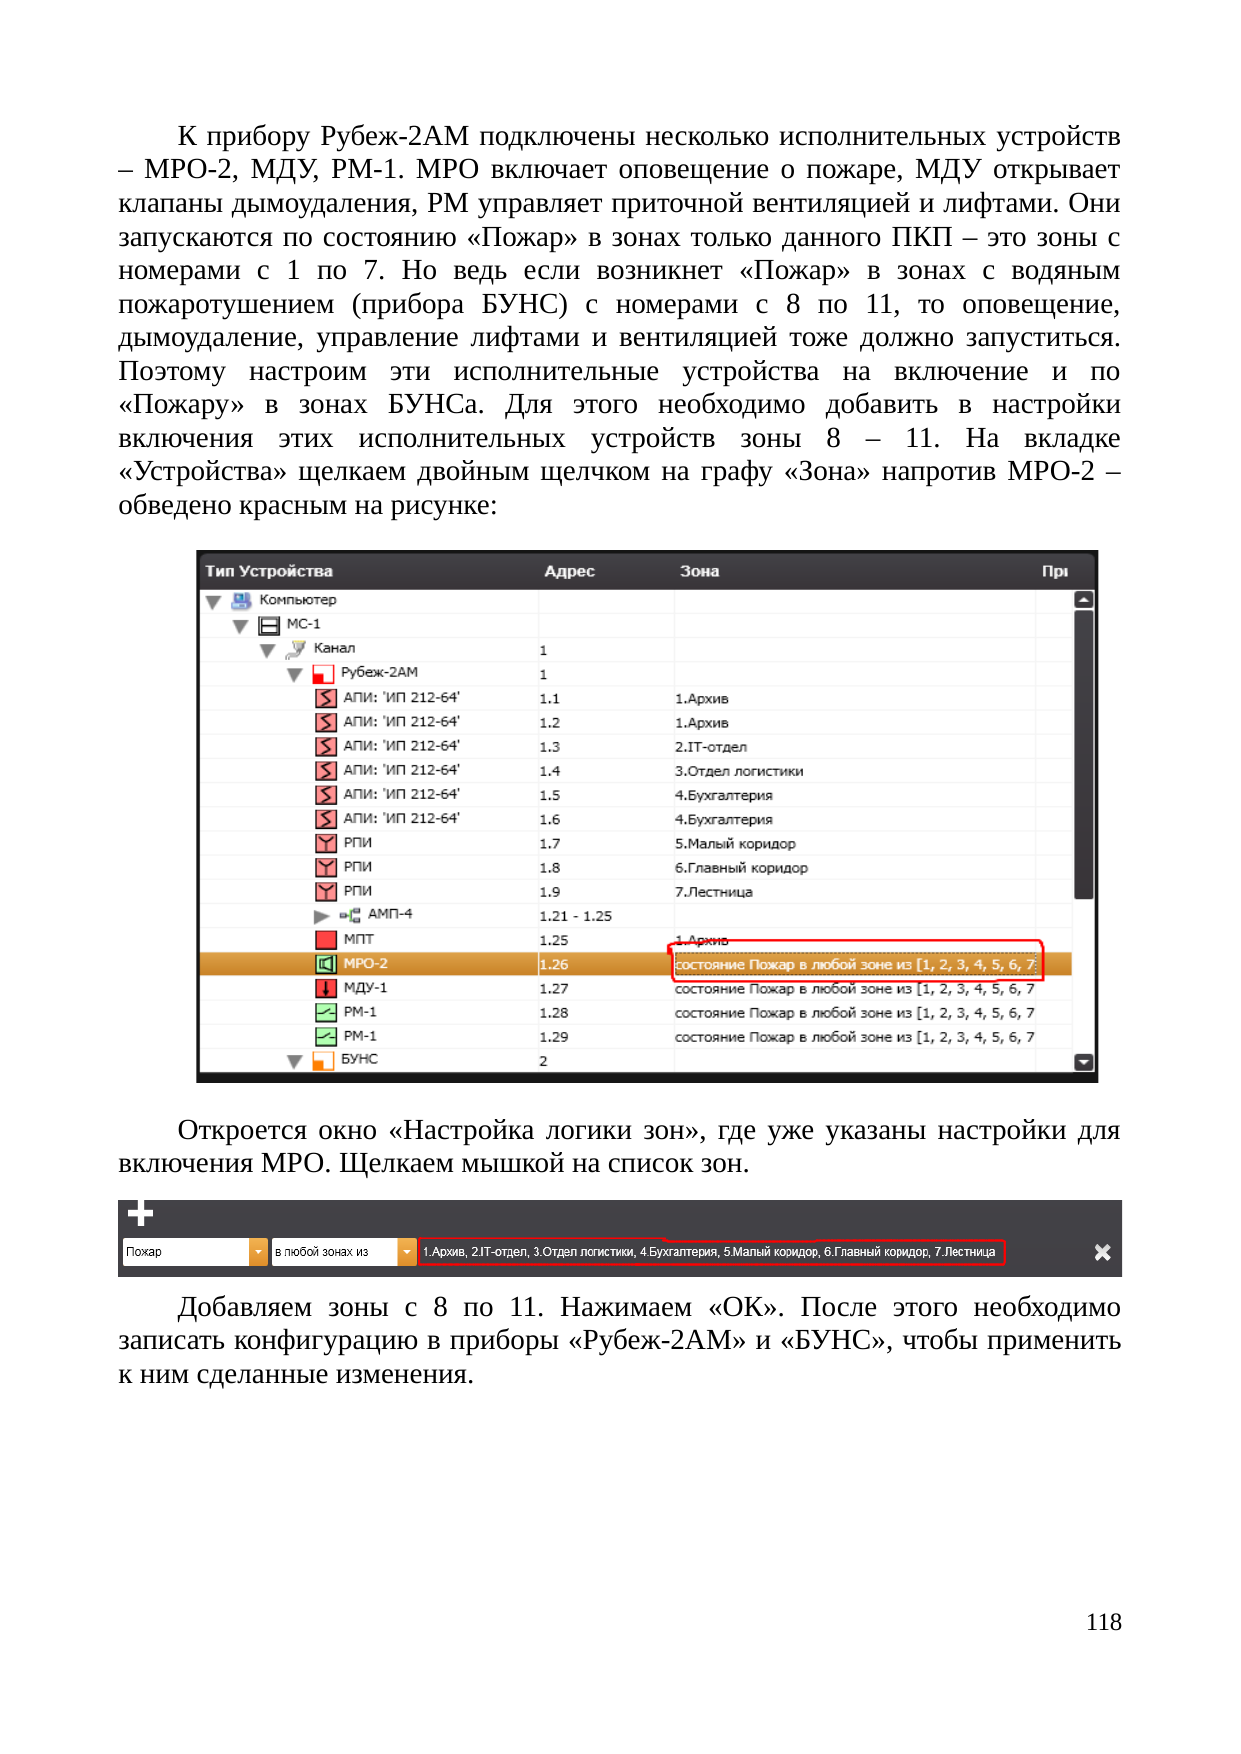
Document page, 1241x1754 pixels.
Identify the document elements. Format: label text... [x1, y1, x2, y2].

picture [118, 1200, 1123, 1277]
text Откроется окно «Настройка логики зон», где уже указаны настройки для включения МРО. Щелкаем мышкой на список зон. [118, 521, 1122, 1179]
picture [196, 550, 1099, 1083]
text К прибору Рубеж-2АМ подключены несколько исполнительных устройств – МРО-2, МДУ, РМ-1. МРО включает оповещение о пожаре, МДУ открывает клапаны дымоудаления, РМ управляет приточной вентиляцией и лифтами. Они запускаются по состоянию «Пожар» в зонах только данного ПКП – это зоны с номерами с 1 по 7. Но ведь если возникнет «Пожар» в зонах с водяным пожаротушением (прибора БУНС) с номерами с 8 по 11, то оповещение, дымоудаление, управление лифтами и вентиляцией тоже должно запуститься. Поэтому настроим эти исполнительные устройства на включение и по «Пожару» в зонах БУНСа. Для этого необходимо добавить в настройки включения этих исполнительных устройств зоны 8 – 11. На вкладке «Устройства» щелкаем двойным щелчком на графу «Зона» напротив МРО-2 – обведено красным на рисунке: [118, 118, 1122, 521]
text Добавляем зоны с 8 по 11. Нажимаем «ОК». После этого необходимо записать конфигурацию в приборы «Рубеж-2АМ» и «БУНС», чтобы применить к ним сделанные изменения. [118, 1277, 1122, 1389]
text [118, 1179, 1122, 1200]
